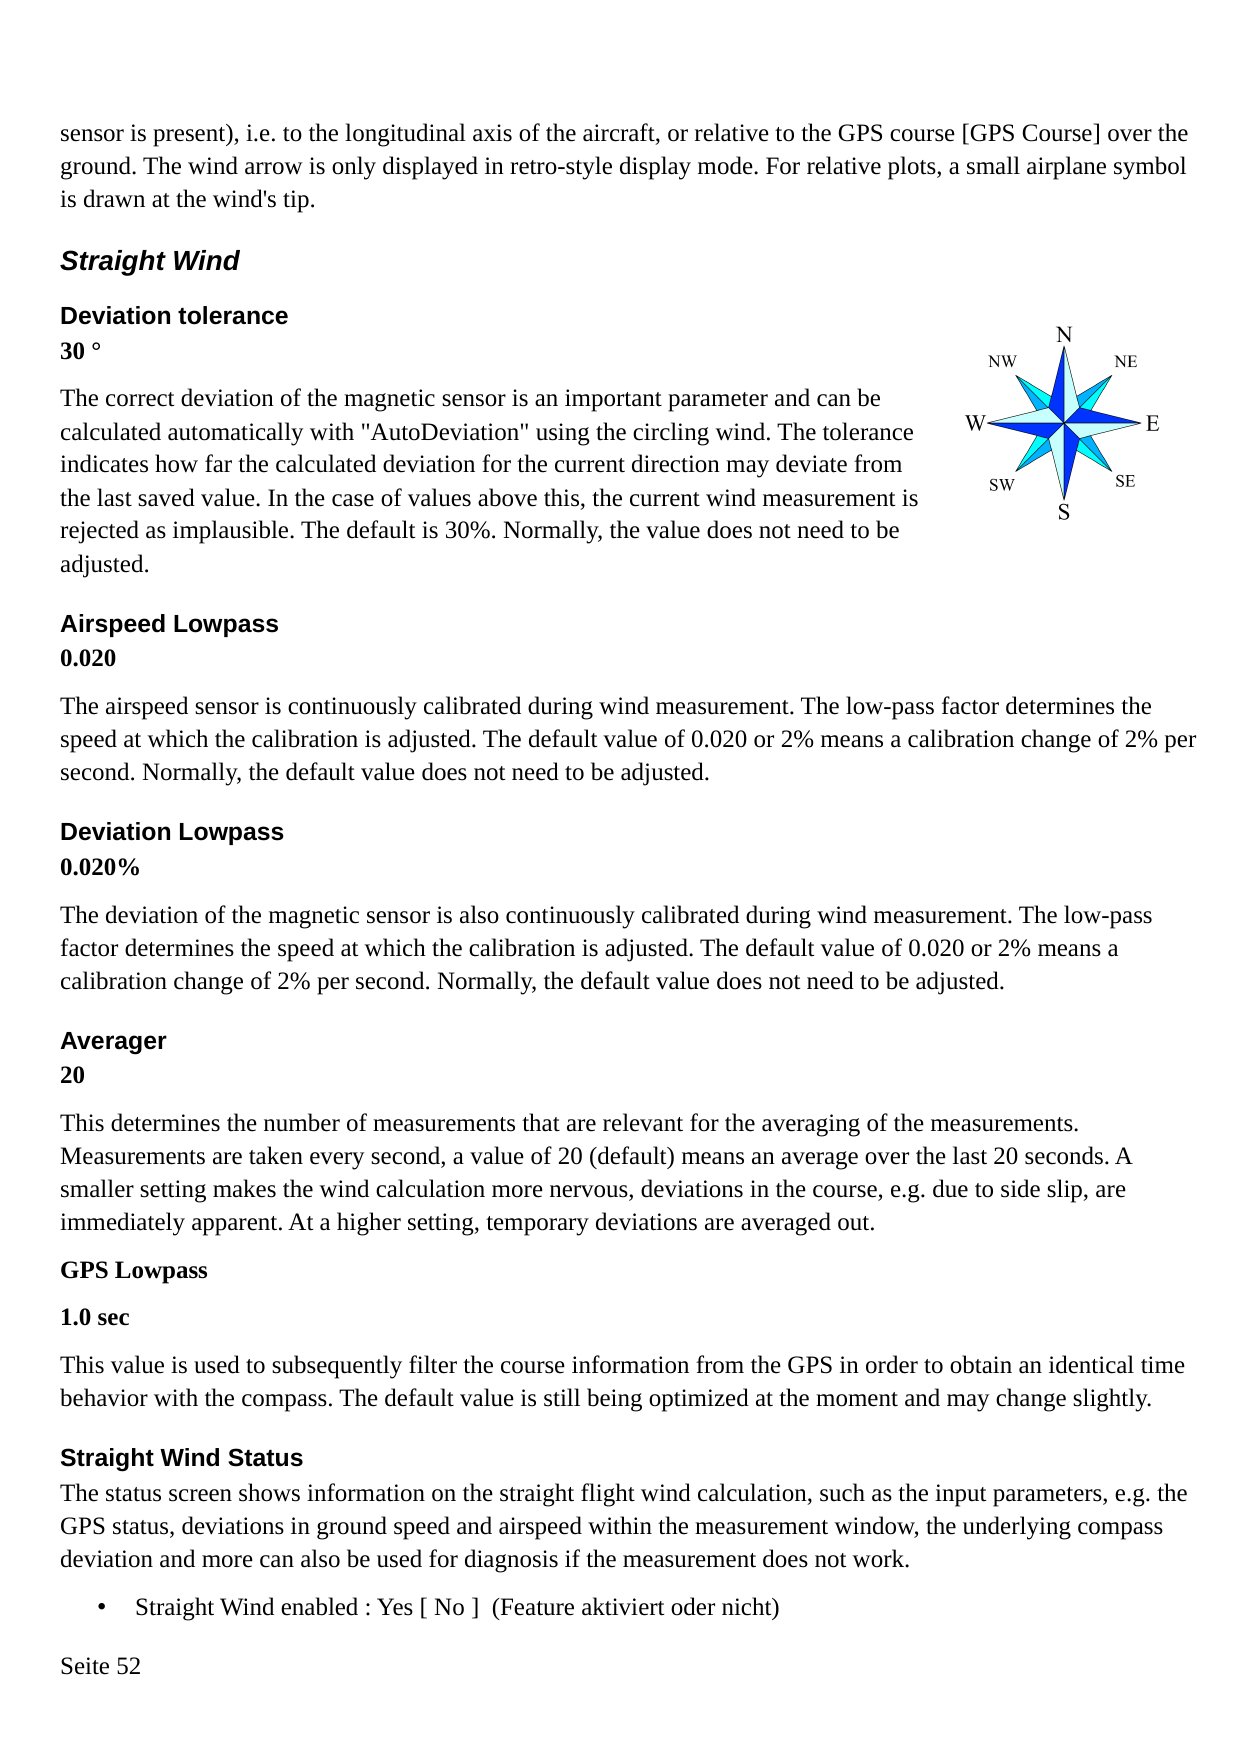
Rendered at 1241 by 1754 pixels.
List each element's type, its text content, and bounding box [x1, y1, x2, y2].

text sensor is present), i.e. to the longitudinal axis of the aircraft, or relative to the GPS course [GPS Course] over the ground. The wind arrow is only displayed in retro-style display mode. For relative plots, a small airplane symbol is drawn at the wind's tip. [60, 118, 1207, 213]
list Straight Wind enabled : Yes [ No ] (Feature aktiviert oder nicht) [97, 1592, 1207, 1620]
text 20 [60, 1061, 1207, 1089]
subtitle Airspeed Lowpass [60, 609, 1207, 637]
text 0.020% [60, 852, 1207, 881]
text 0.020 [60, 643, 1207, 672]
subtitle Deviation tolerance [60, 301, 1207, 330]
subtitle Deviation Lowpass [60, 817, 1207, 846]
subtitle Straight Wind [60, 244, 1207, 276]
text [1168, 336, 1207, 365]
text 30 ° [60, 336, 961, 365]
text The airspeed sensor is continuously calibrated during wind measurement. The low-pass factor determines the speed at which the calibration is adjusted. The default value of 0.020 or 2% means a calibration change of 2% per second. Normally, the default value does not need to be adjusted. [60, 691, 1207, 786]
text The deviation of the magnetic sensor is also continuously calibrated during wind measurement. The low-pass factor determines the speed at which the calibration is adjusted. The default value of 0.020 or 2% means a calibration change of 2% per second. Normally, the default value does not need to be adjusted. [60, 900, 1207, 994]
text This value is used to subsequently filter the course information from the GPS in order to obtain an identical time behavior with the compass. The default value is still being optimized at the moment and may change slightly. [60, 1350, 1207, 1412]
text The status screen shows information on the straight flight wind calculation, such as the input parameters, e.g. the GPS status, deviations in ground speed and airspeed within the measurement window, the underlying compass deviation and more can also be used for diagnosis if the measurement does not work. [60, 1478, 1207, 1573]
subtitle Straight Wind Status [60, 1443, 1207, 1472]
subtitle Averager [60, 1026, 1207, 1054]
text 1.0 sec [60, 1302, 1207, 1331]
picture [961, 320, 1168, 527]
text GPS Lowpass [60, 1255, 1207, 1284]
text The correct deviation of the magnetic sensor is an important parameter and can be calculated automatically with "AutoDeviation" using the circling wind. The tolerance indicates how far the calculated deviation for the current direction may deviate from the last saved value. In the case of values above this, the current wind measurement is rejected as implausible. The default is 30%. Normally, the value does not need to be adjusted. [60, 383, 1207, 577]
text This determines the number of measurements that are relevant for the averaging of the measurements. Measurements are taken every second, a value of 20 (default) means an average over the last 20 seconds. A smaller setting makes the wind calculation more nervous, deviations in the course, e.g. due to side slip, are immediately apparent. At a higher setting, temporary deviations are averaged out. [60, 1108, 1207, 1236]
